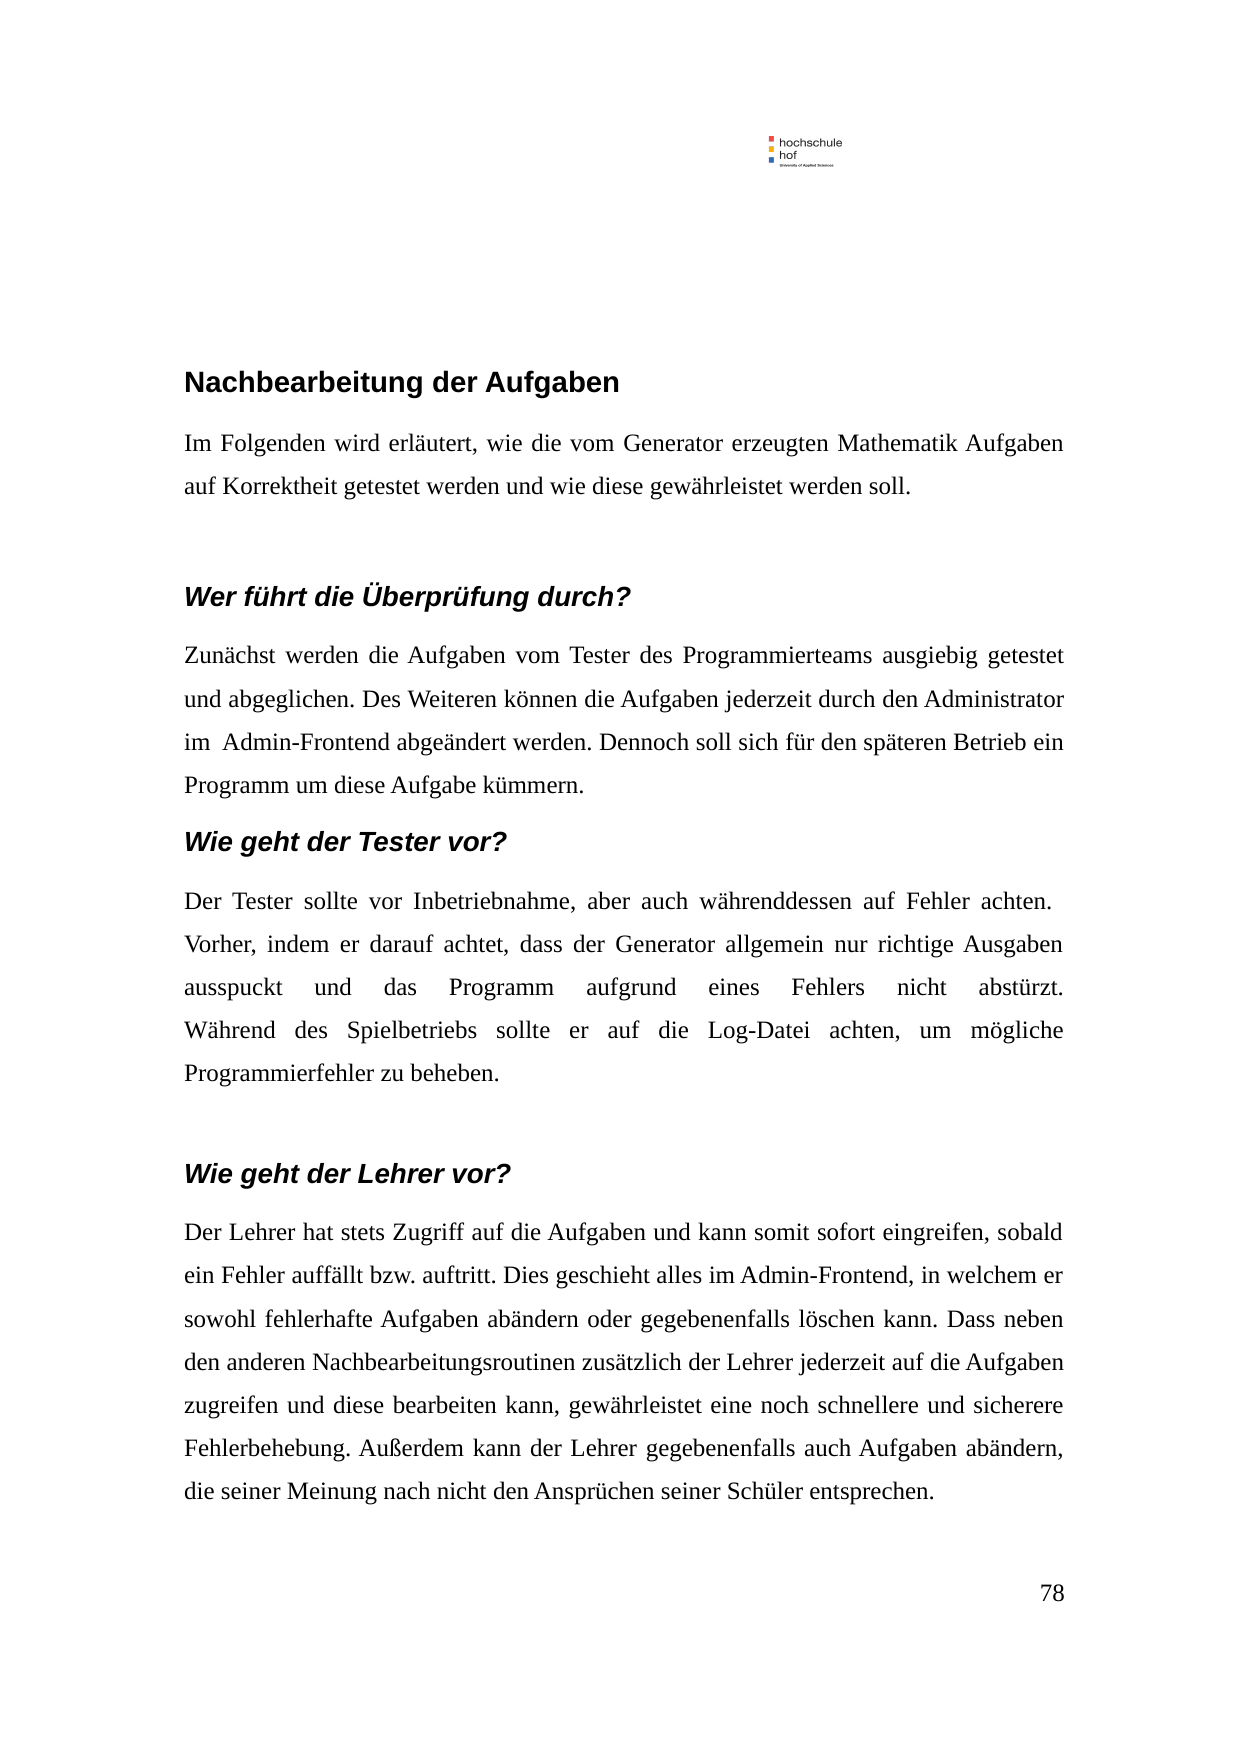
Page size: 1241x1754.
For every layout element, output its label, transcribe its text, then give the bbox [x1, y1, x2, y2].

text Im Folgenden wird erläutert, wie die vom Generator erzeugten Mathematik Aufgaben auf Korrektheit getestet werden und wie diese gewährleistet werden soll. [184, 428, 1064, 499]
text Der Lehrer hat stets Zugriff auf die Aufgaben und kann somit sofort eingreifen, sobald ein Fehler auffällt bzw. auftritt. Dies geschieht alles im Admin-Frontend, in welchem er sowohl fehlerhafte Aufgaben abändern oder gegebenenfalls löschen kann. Dass neben den anderen Nachbearbeitungsroutinen zusätzlich der Lehrer jederzeit auf die Aufgaben zugreifen und diese bearbeiten kann, gewährleistet eine noch schnellere und sicherere Fehlerbehebung. Außerdem kann der Lehrer gegebenenfalls auch Aufgaben abändern, die seiner Meinung nach nicht den Ansprüchen seiner Schüler entsprechen. [184, 1217, 1064, 1505]
subtitle Wie geht der Lehrer vor? [184, 1157, 1064, 1189]
text Der Tester sollte vor Inbetriebnahme, aber auch währenddessen auf Fehler achten. Vorher, indem er darauf achtet, dass der Generator allgemein nur richtige Ausgaben ausspuckt und das Programm aufgrund eines Fehlers nicht abstürzt. Während des Spielbetriebs sollte er auf die Log-Datei achten, um mögliche Programmierfehler zu beheben. [184, 886, 1064, 1087]
text Zunächst werden die Aufgaben vom Tester des Programmierteams ausgiebig getestet und abgeglichen. Des Weiteren können die Aufgaben jederzeit durch den Administrator im Admin-Frontend abgeändert werden. Dennoch soll sich für den späteren Betrieb ein Programm um diese Aufgabe kümmern. [184, 641, 1064, 799]
picture [768, 136, 842, 167]
subtitle Wer führt die Überprüfung durch? [184, 580, 1064, 612]
subtitle Nachbearbeitung der Aufgaben [184, 364, 1064, 398]
subtitle Wie geht der Tester vor? [184, 826, 1064, 857]
